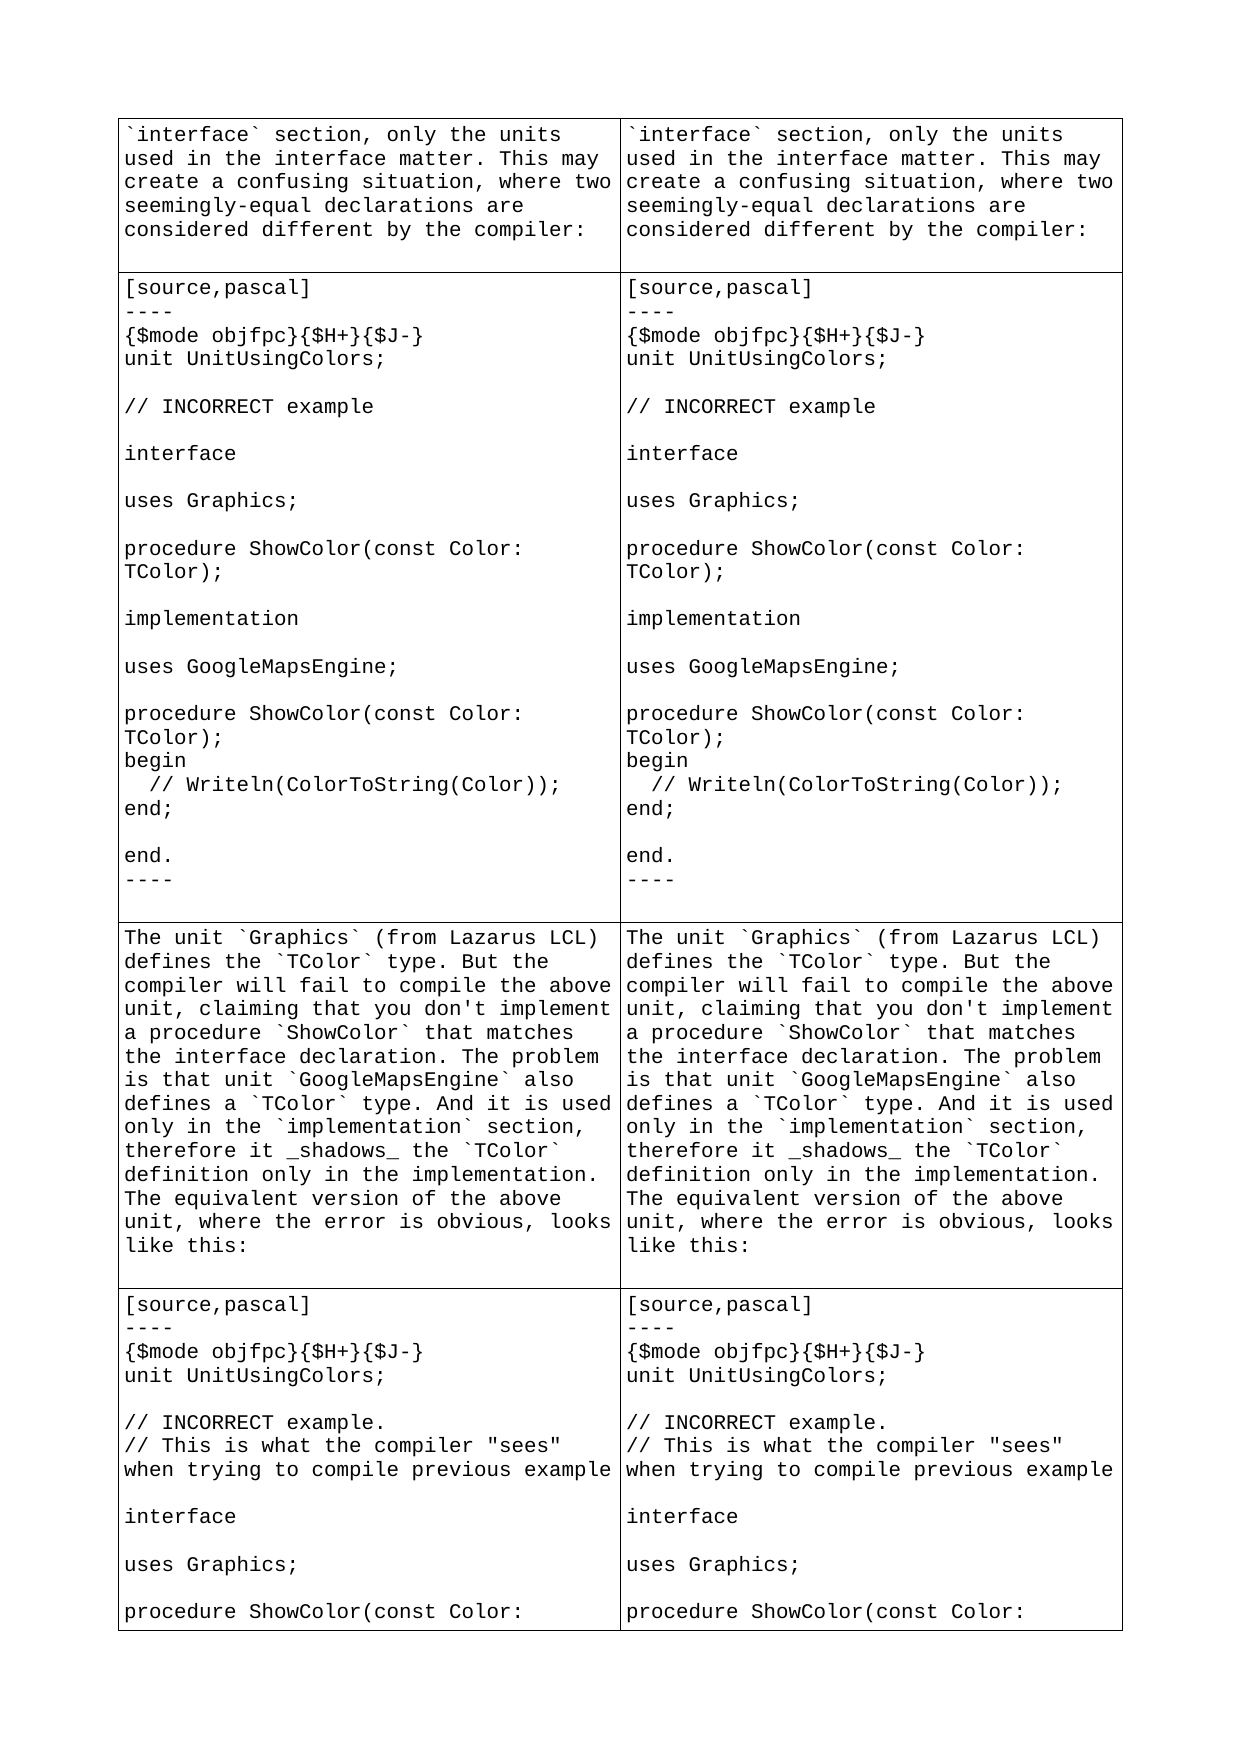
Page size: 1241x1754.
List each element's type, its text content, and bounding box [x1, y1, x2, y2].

table_cell [source,pascal] ---- {$mode objfpc}{$H+}{$J-} unit UnitUsingColors; // INCORRECT example. // This is what the compiler "sees" when trying to compile previous example interface uses Graphics; procedure ShowColor(const Color: [621, 1289, 1122, 1630]
table_cell [source,pascal] ---- {$mode objfpc}{$H+}{$J-} unit UnitUsingColors; // INCORRECT example interface uses Graphics; procedure ShowColor(const Color: TColor); implementation uses GoogleMapsEngine; procedure ShowColor(const Color: TColor); begin // Writeln(ColorToString(Color)); end; end. ---- [621, 273, 1122, 922]
table_cell The unit `Graphics` (from Lazarus LCL) defines the `TColor` type. But the compiler will fail to compile the above unit, claiming that you don't implement a procedure `ShowColor` that matches the interface declaration. The problem is that unit `GoogleMapsEngine` also defines a `TColor` type. And it is used only in the `implementation` section, therefore it _shadows_ the `TColor` definition only in the implementation. The equivalent version of the above unit, where the error is obvious, looks like this: [119, 923, 620, 1288]
table_cell The unit `Graphics` (from Lazarus LCL) defines the `TColor` type. But the compiler will fail to compile the above unit, claiming that you don't implement a procedure `ShowColor` that matches the interface declaration. The problem is that unit `GoogleMapsEngine` also defines a `TColor` type. And it is used only in the `implementation` section, therefore it _shadows_ the `TColor` definition only in the implementation. The equivalent version of the above unit, where the error is obvious, looks like this: [621, 923, 1122, 1288]
table_cell [source,pascal] ---- {$mode objfpc}{$H+}{$J-} unit UnitUsingColors; // INCORRECT example. // This is what the compiler "sees" when trying to compile previous example interface uses Graphics; procedure ShowColor(const Color: [119, 1289, 620, 1630]
table_cell `interface` section, only the units used in the interface matter. This may create a confusing situation, where two seemingly-equal declarations are considered different by the compiler: [621, 119, 1122, 272]
table_cell [source,pascal] ---- {$mode objfpc}{$H+}{$J-} unit UnitUsingColors; // INCORRECT example interface uses Graphics; procedure ShowColor(const Color: TColor); implementation uses GoogleMapsEngine; procedure ShowColor(const Color: TColor); begin // Writeln(ColorToString(Color)); end; end. ---- [119, 273, 620, 922]
table_cell `interface` section, only the units used in the interface matter. This may create a confusing situation, where two seemingly-equal declarations are considered different by the compiler: [119, 119, 620, 272]
